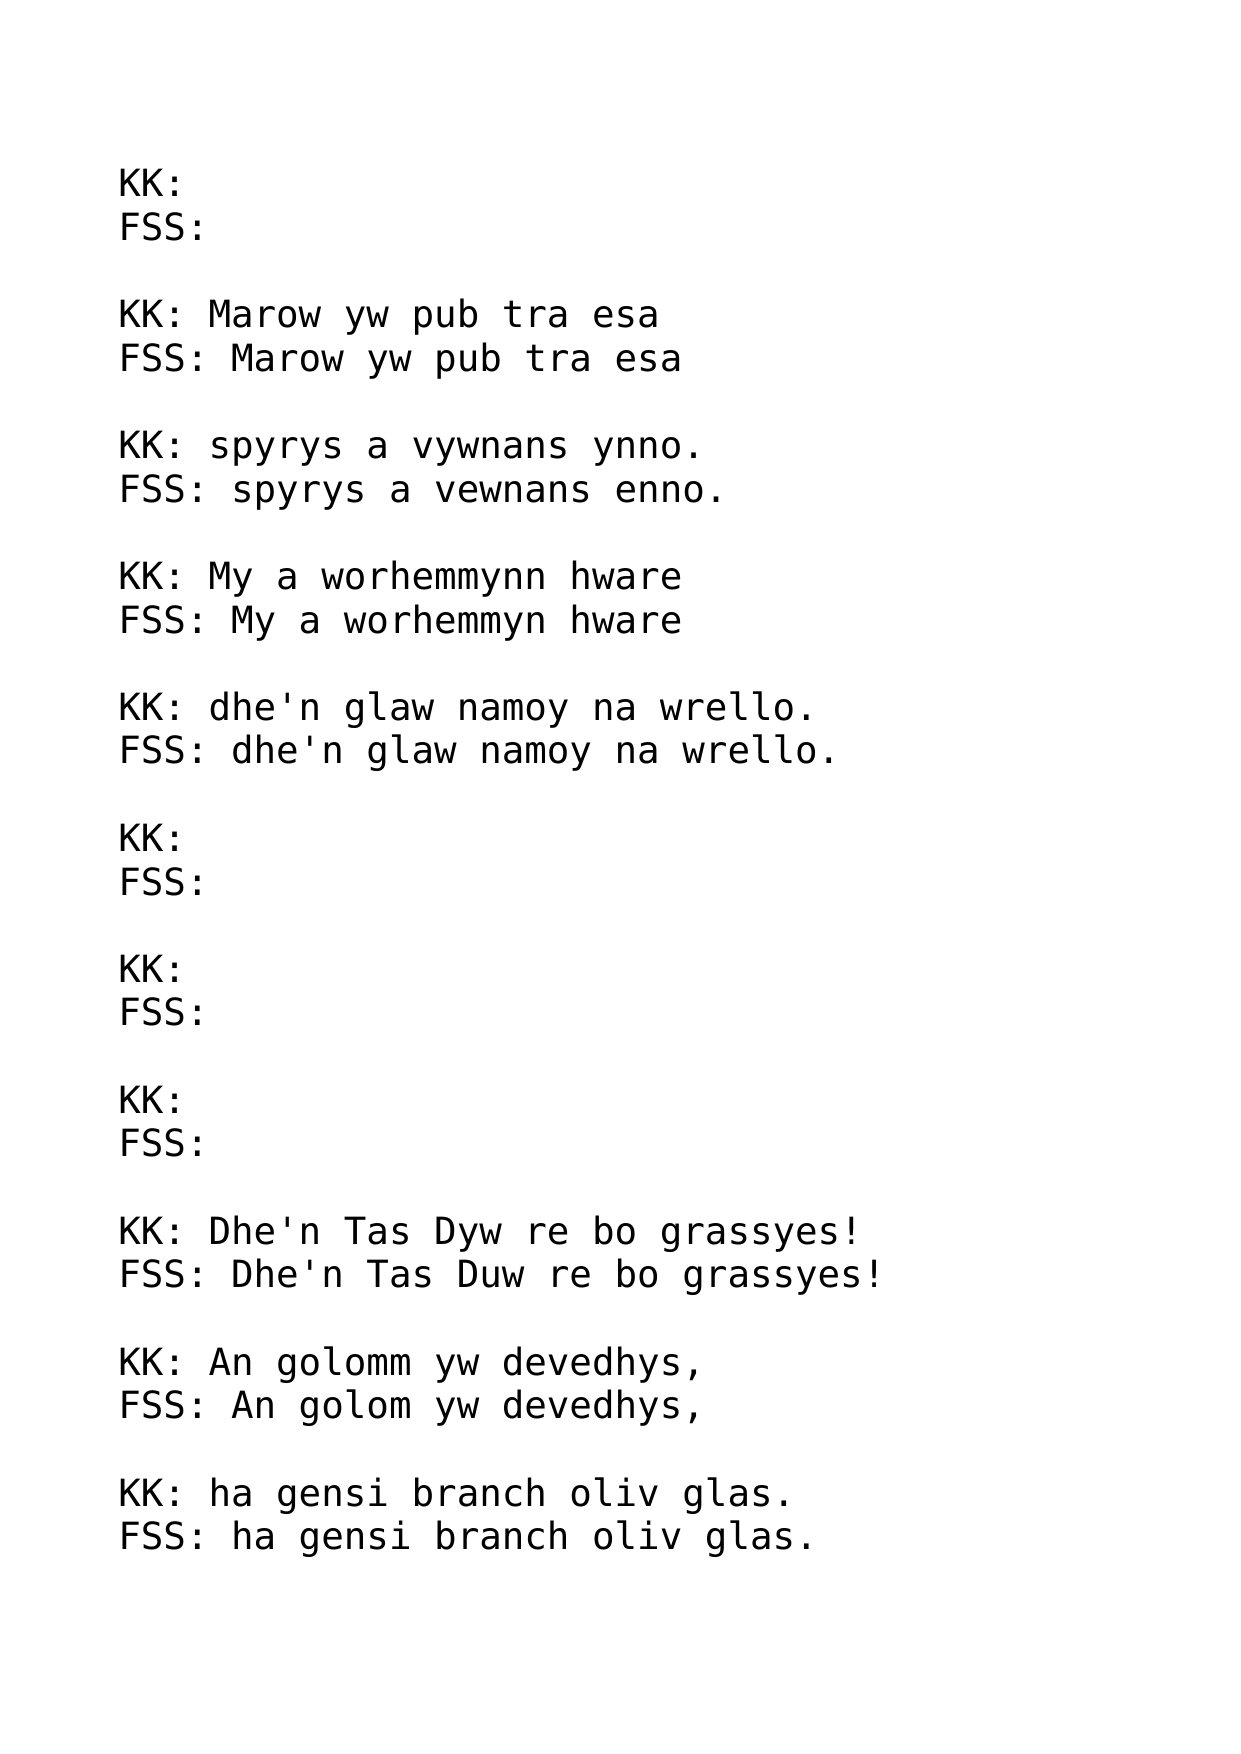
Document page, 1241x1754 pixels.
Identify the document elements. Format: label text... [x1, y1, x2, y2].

text KK: [118, 1078, 1122, 1122]
text FSS: Marow yw pub tra esa [118, 336, 1122, 380]
text FSS: Dhe'n Tas Duw re bo grassyes! [118, 1253, 1122, 1297]
text KK: dhe'n glaw namoy na wrello. [118, 686, 1122, 729]
text KK: My a worhemmynn hware [118, 554, 1122, 598]
text KK: [118, 947, 1122, 991]
text FSS: [118, 860, 1122, 904]
text FSS: spyrys a vewnans enno. [118, 467, 1122, 511]
text FSS: My a worhemmyn hware [118, 598, 1122, 642]
text FSS: ha gensi branch oliv glas. [118, 1515, 1122, 1558]
text KK: ha gensi branch oliv glas. [118, 1471, 1122, 1515]
text KK: An golomm yw devedhys, [118, 1340, 1122, 1384]
text FSS: [118, 205, 1122, 249]
text KK: [118, 162, 1122, 205]
text FSS: dhe'n glaw namoy na wrello. [118, 729, 1122, 773]
text FSS: [118, 1122, 1122, 1166]
text KK: [118, 816, 1122, 860]
text FSS: An golom yw devedhys, [118, 1384, 1122, 1427]
text KK: spyrys a vywnans ynno. [118, 424, 1122, 467]
text KK: Dhe'n Tas Dyw re bo grassyes! [118, 1209, 1122, 1253]
text KK: Marow yw pub tra esa [118, 293, 1122, 336]
text FSS: [118, 991, 1122, 1035]
